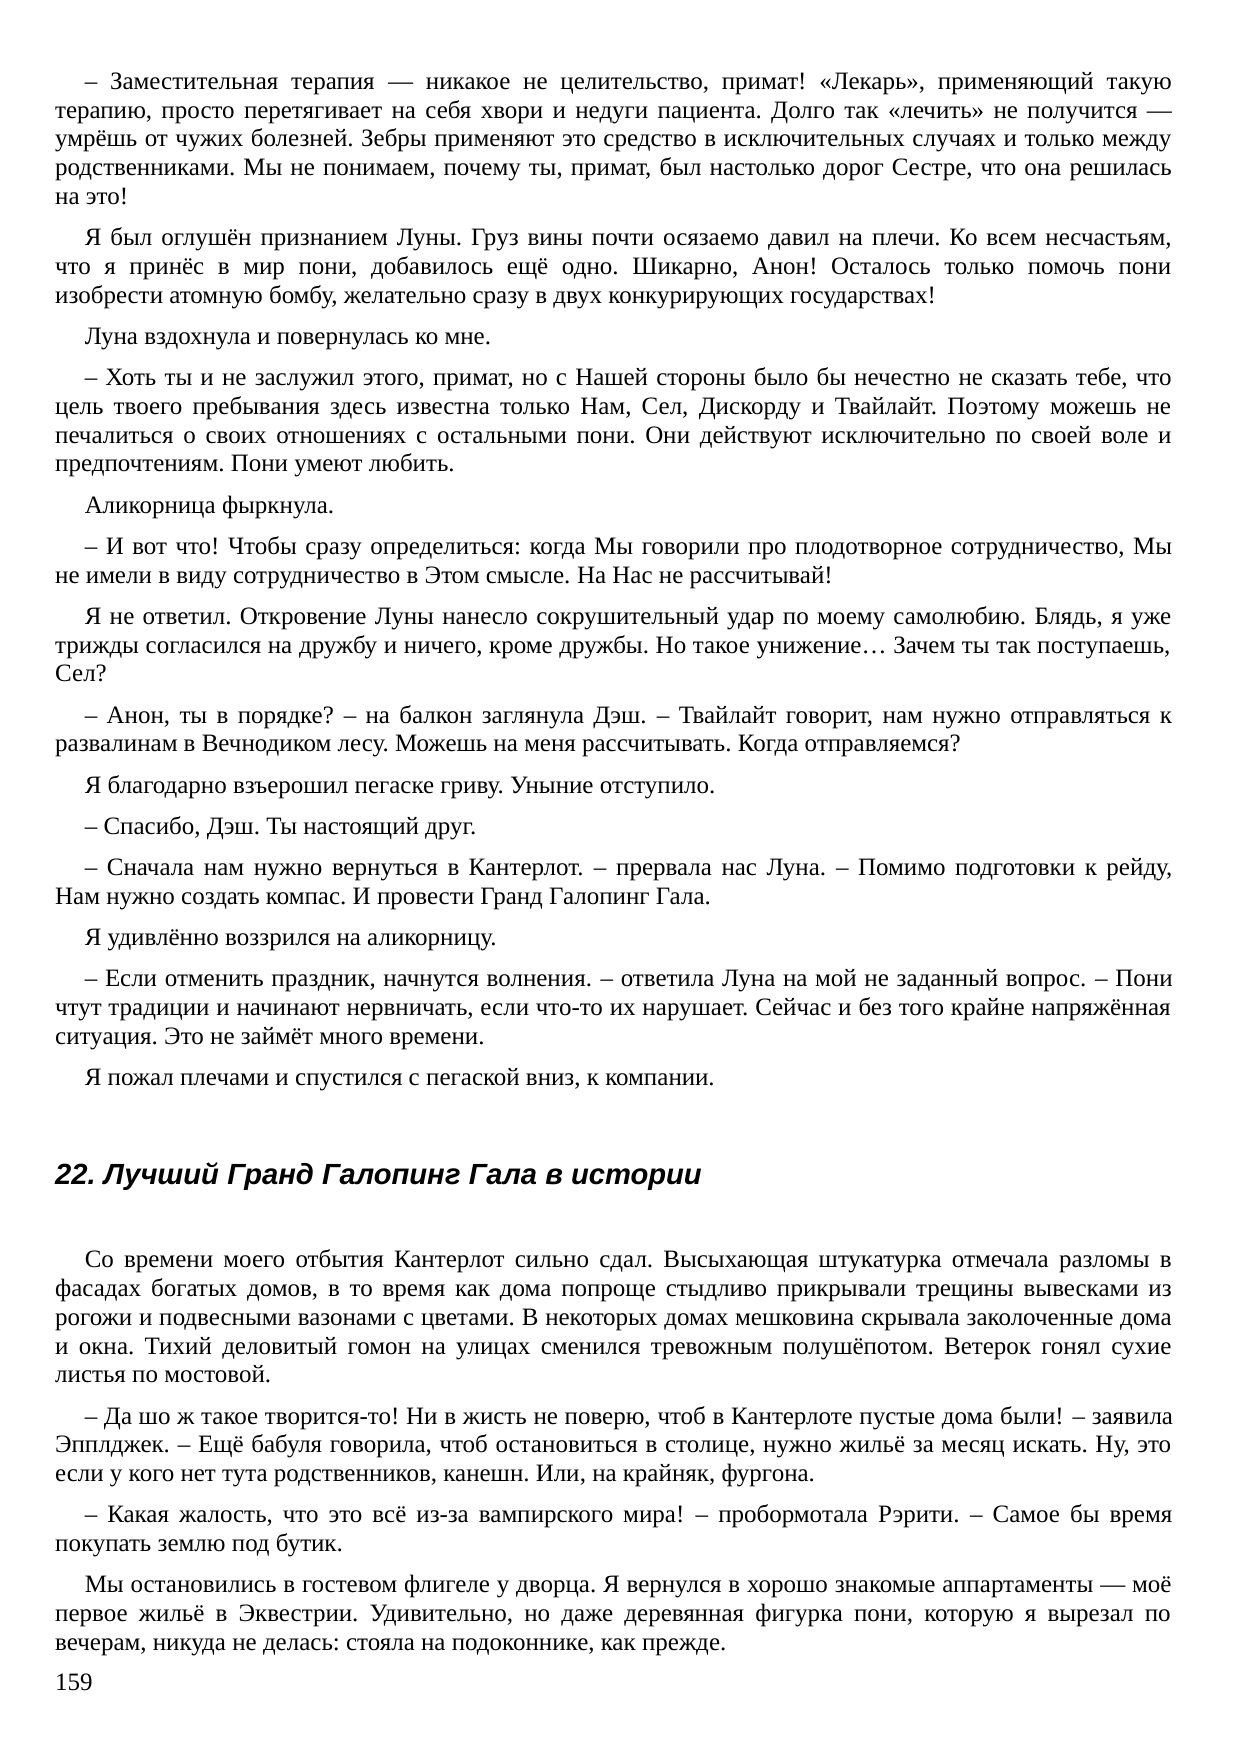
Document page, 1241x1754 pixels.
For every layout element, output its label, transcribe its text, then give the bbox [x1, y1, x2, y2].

subtitle 22. Лучший Гранд Галопинг Гала в истории [55, 1157, 1173, 1191]
text – Анон, ты в порядке? – на балкон заглянула Дэш. – Твайлайт говорит, нам нужно отправляться к развалинам в Вечнодиком лесу. Можешь на меня рассчитывать. Когда отправляемся? [55, 700, 1173, 757]
text Мы остановились в гостевом флигеле у дворца. Я вернулся в хорошо знакомые аппартаменты — моё первое жильё в Эквестрии. Удивительно, но даже деревянная фигурка пони, которую я вырезал по вечерам, никуда не делась: стояла на подоконнике, как прежде. [55, 1569, 1173, 1656]
text – И вот что! Чтобы сразу определиться: когда Мы говорили про плодотворное сотрудничество, Мы не имели в виду сотрудничество в Этом смысле. На Нас не рассчитывай! [55, 531, 1173, 588]
text – Спасибо, Дэш. Ты настоящий друг. [55, 811, 1173, 840]
text – Какая жалость, что это всё из-за вампирского мира! – пробормотала Рэрити. – Самое бы время покупать землю под бутик. [55, 1499, 1173, 1557]
text Луна вздохнула и повернулась ко мне. [55, 321, 1173, 350]
text – Если отменить праздник, начнутся волнения. – ответила Луна на мой не заданный вопрос. – Пони чтут традиции и начинают нервничать, если что-то их нарушает. Сейчас и без того крайне напряжённая ситуация. Это не займёт много времени. [55, 963, 1173, 1050]
text – Хоть ты и не заслужил этого, примат, но с Нашей стороны было бы нечестно не сказать тебе, что цель твоего пребывания здесь известна только Нам, Сел, Дискорду и Твайлайт. Поэтому можешь не печалиться о своих отношениях с остальными пони. Они действуют исключительно по своей воле и предпочтениям. Пони умеют любить. [55, 362, 1173, 477]
text Аликорница фыркнула. [55, 490, 1173, 518]
text Со времени моего отбытия Кантерлот сильно сдал. Высыхающая штукатурка отмечала разломы в фасадах богатых домов, в то время как дома попроще стыдливо прикрывали трещины вывесками из рогожи и подвесными вазонами с цветами. В некоторых домах мешковина скрывала заколоченные дома и окна. Тихий деловитый гомон на улицах сменился тревожным полушёпотом. Ветерок гонял сухие листья по мостовой. [55, 1244, 1173, 1388]
text Я пожал плечами и спустился с пегаской вниз, к компании. [55, 1062, 1173, 1091]
text Я был оглушён признанием Луны. Груз вины почти осязаемо давил на плечи. Ко всем несчастьям, что я принёс в мир пони, добавилось ещё одно. Шикарно, Анон! Осталось только помочь пони изобрести атомную бомбу, желательно сразу в двух конкурирующих государствах! [55, 222, 1173, 308]
text – Сначала нам нужно вернуться в Кантерлот. – прервала нас Луна. – Помимо подготовки к рейду, Нам нужно создать компас. И провести Гранд Галопинг Гала. [55, 852, 1173, 910]
text Я благодарно взъерошил пегаске гриву. Уныние отступило. [55, 770, 1173, 798]
text Я не ответил. Откровение Луны нанесло сокрушительный удар по моему самолюбию. Блядь, я уже трижды согласился на дружбу и ничего, кроме дружбы. Но такое унижение… Зачем ты так поступаешь, Сел? [55, 601, 1173, 687]
text – Заместительная терапия — никакое не целительство, примат! «Лекарь», применяющий такую терапию, просто перетягивает на себя хвори и недуги пациента. Долго так «лечить» не получится — умрёшь от чужих болезней. Зебры применяют это средство в исключительных случаях и только между родственниками. Мы не понимаем, почему ты, примат, был настолько дорог Сестре, что она решилась на это! [55, 66, 1173, 210]
text – Да шо ж такое творится-то! Ни в жисть не поверю, чтоб в Кантерлоте пустые дома были! – заявила Эпплджек. – Ещё бабуля говорила, чтоб остановиться в столице, нужно жильё за месяц искать. Ну, это если у кого нет тута родственников, канешн. Или, на крайняк, фургона. [55, 1401, 1173, 1487]
text Я удивлённо воззрился на аликорницу. [55, 922, 1173, 951]
